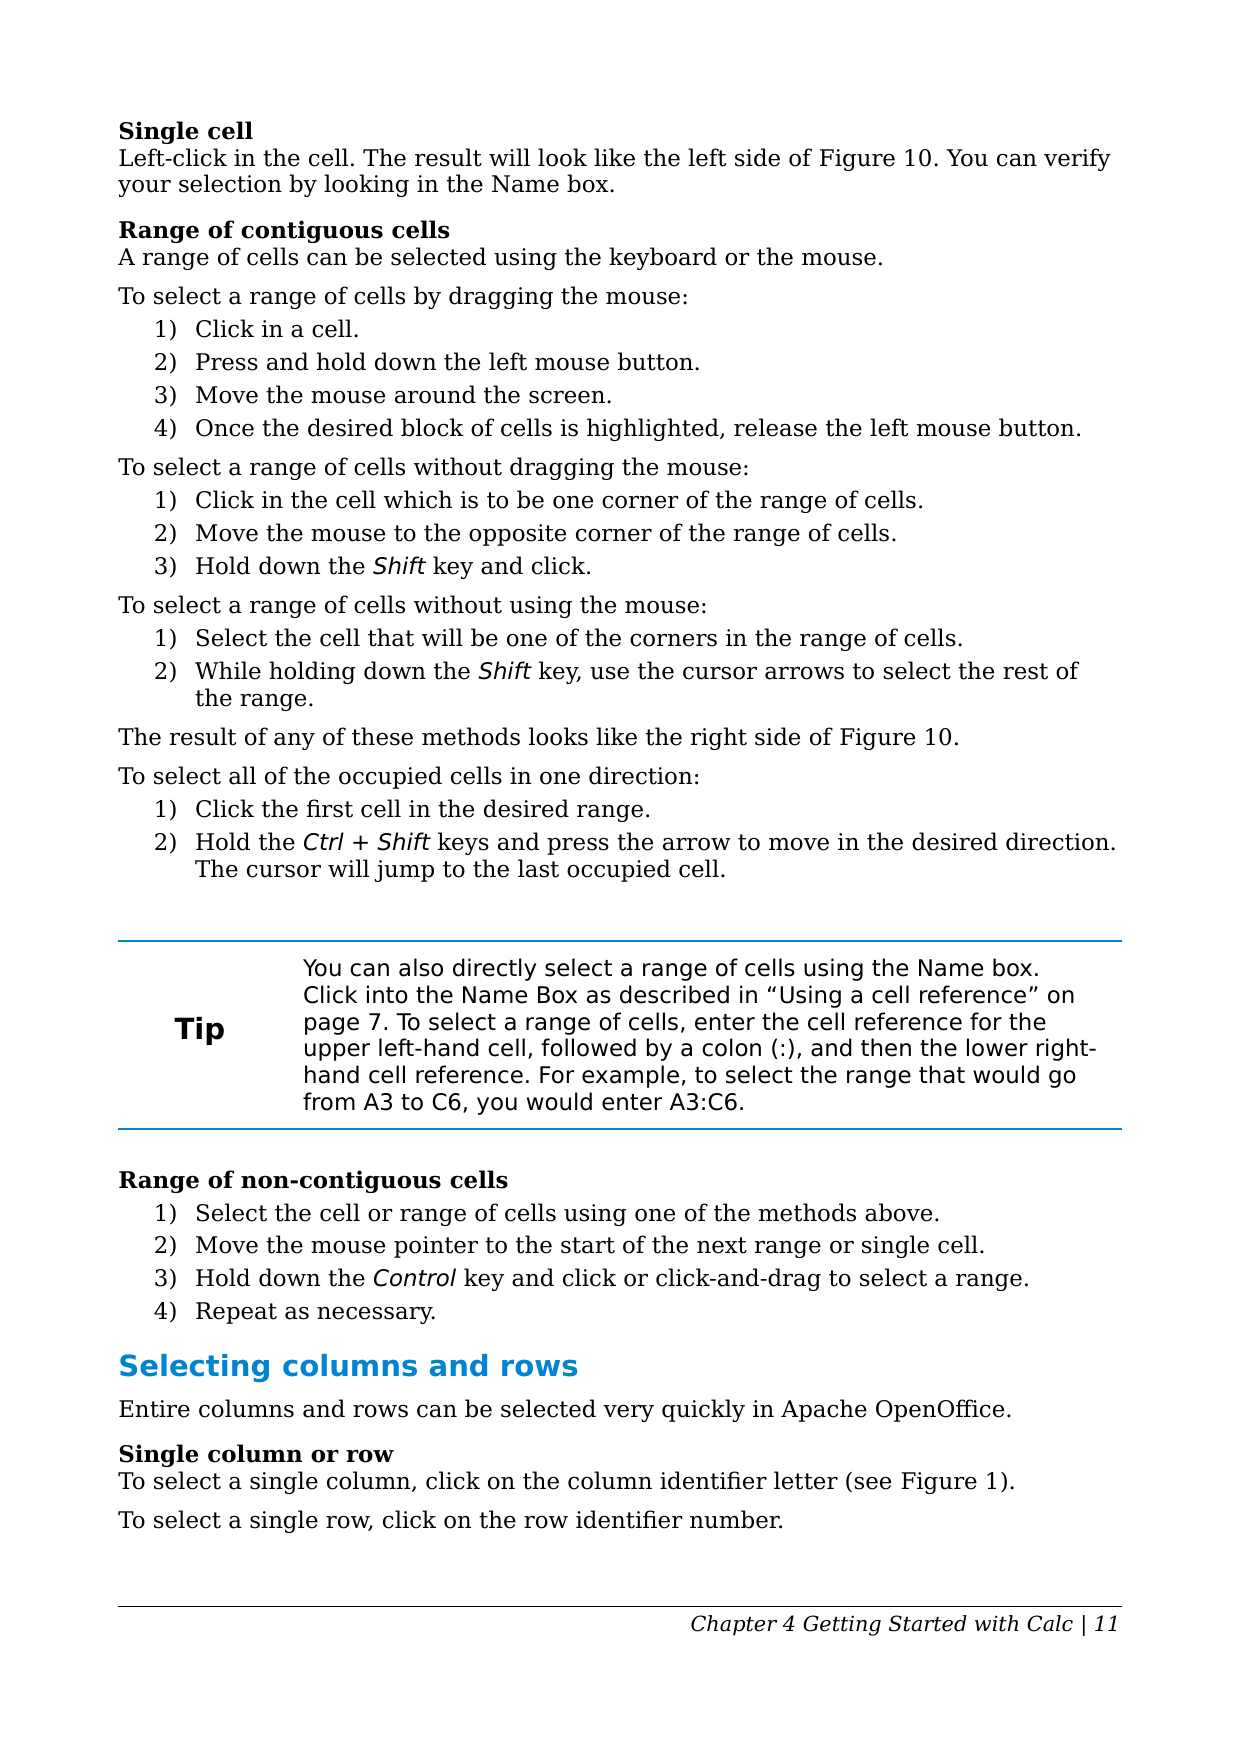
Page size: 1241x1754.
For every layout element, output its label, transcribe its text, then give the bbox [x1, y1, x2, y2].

table_header Tip [118, 942, 281, 1128]
list Click in a cell. [177, 316, 1122, 343]
text Left-click in the cell. The result will look like the left side of Figure 10. You can verify your selection by looking in the Name box. [118, 145, 1122, 198]
list Click in the cell which is to be one corner of the range of cells. [177, 487, 1122, 514]
list To select all of the occupied cells in one direction: [118, 763, 1122, 790]
text Entire columns and rows can be selected very quickly in Apache OpenOffice. [118, 1396, 1122, 1422]
list Repeat as necessary. [177, 1298, 1122, 1325]
text To select a single column, click on the column identifier letter (see Figure 1). [118, 1468, 1122, 1494]
list Once the desired block of cells is highlighted, release the left mouse button. [177, 415, 1122, 441]
list Press and hold down the left mouse button. [177, 349, 1122, 376]
list While holding down the Shift key, use the cursor arrows to select the rest of the range. [177, 658, 1122, 711]
text A range of cells can be selected using the keyboard or the mouse. [118, 244, 1122, 270]
text Single column or row [118, 1441, 1122, 1468]
list Hold down the Shift key and click. [177, 553, 1122, 579]
list Move the mouse around the screen. [177, 382, 1122, 408]
text Range of contiguous cells [118, 217, 1122, 244]
text To select a single row, click on the row identifier number. [118, 1507, 1122, 1534]
list Hold the Ctrl + Shift keys and press the arrow to move in the desired direction. The cursor will jump to the last occupied cell. [177, 829, 1122, 882]
text Range of non-contiguous cells [118, 1167, 1122, 1194]
subtitle Selecting columns and rows [118, 1349, 1122, 1383]
table_header You can also directly select a range of cells using the Name box. Click into the Name Box as described in “Using a cell reference” on page 7. To select a range of cells, enter the cell reference for the upper left-hand cell, followed by a colon (:), and then the lower right-hand cell reference. For example, to select the range that would go from A3 to C6, you would enter A3:C6. [281, 942, 1122, 1128]
list To select a range of cells without dragging the mouse: [118, 454, 1122, 481]
text The result of any of these methods looks like the right side of Figure 10. [118, 724, 1122, 751]
list To select a range of cells without using the mouse: [118, 592, 1122, 619]
text Single cell [118, 118, 1122, 145]
list Move the mouse to the opposite corner of the range of cells. [177, 520, 1122, 547]
list Move the mouse pointer to the start of the next range or single cell. [177, 1233, 1122, 1259]
list Select the cell that will be one of the corners in the range of cells. [177, 625, 1122, 652]
list Click the first cell in the desired range. [177, 796, 1122, 823]
list Select the cell or range of cells using one of the methods above. [177, 1200, 1122, 1226]
list Hold down the Control key and click or click-and-drag to select a range. [177, 1266, 1122, 1292]
list To select a range of cells by dragging the mouse: [118, 283, 1122, 309]
